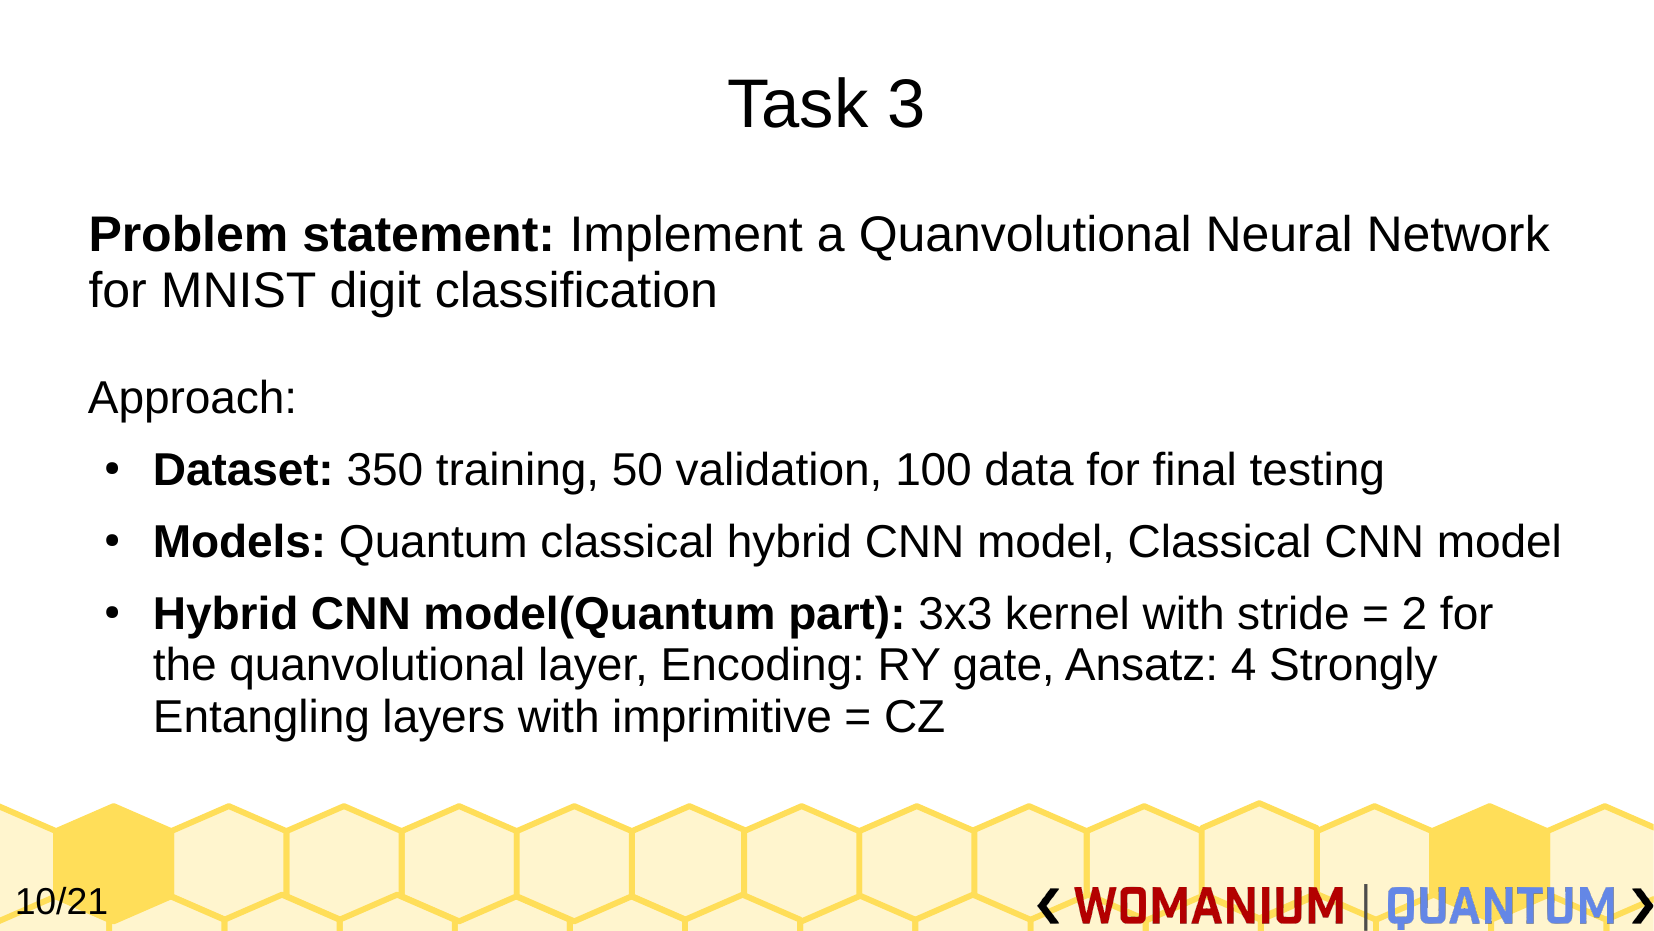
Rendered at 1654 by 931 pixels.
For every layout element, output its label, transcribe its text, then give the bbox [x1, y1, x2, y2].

picture [1037, 884, 1654, 931]
list Approach: Dataset: 350 training, 50 validation, 100 data for final testing Models: Quantum classical hybrid CNN model, Classical CNN model Hybrid CNN model(Quantum part): 3x3 kernel with stride = 2 for the quanvolutional layer, Encoding: RY gate, Ansatz: 4 Strongly Entangling layers with imprimitive = CZ [87, 372, 1565, 788]
list Problem statement: Implement a Quanvolutional Neural Network for MNIST digit classification [88, 206, 1565, 372]
text_box 10/21 [0, 873, 151, 931]
title Task 3 [88, 29, 1565, 178]
